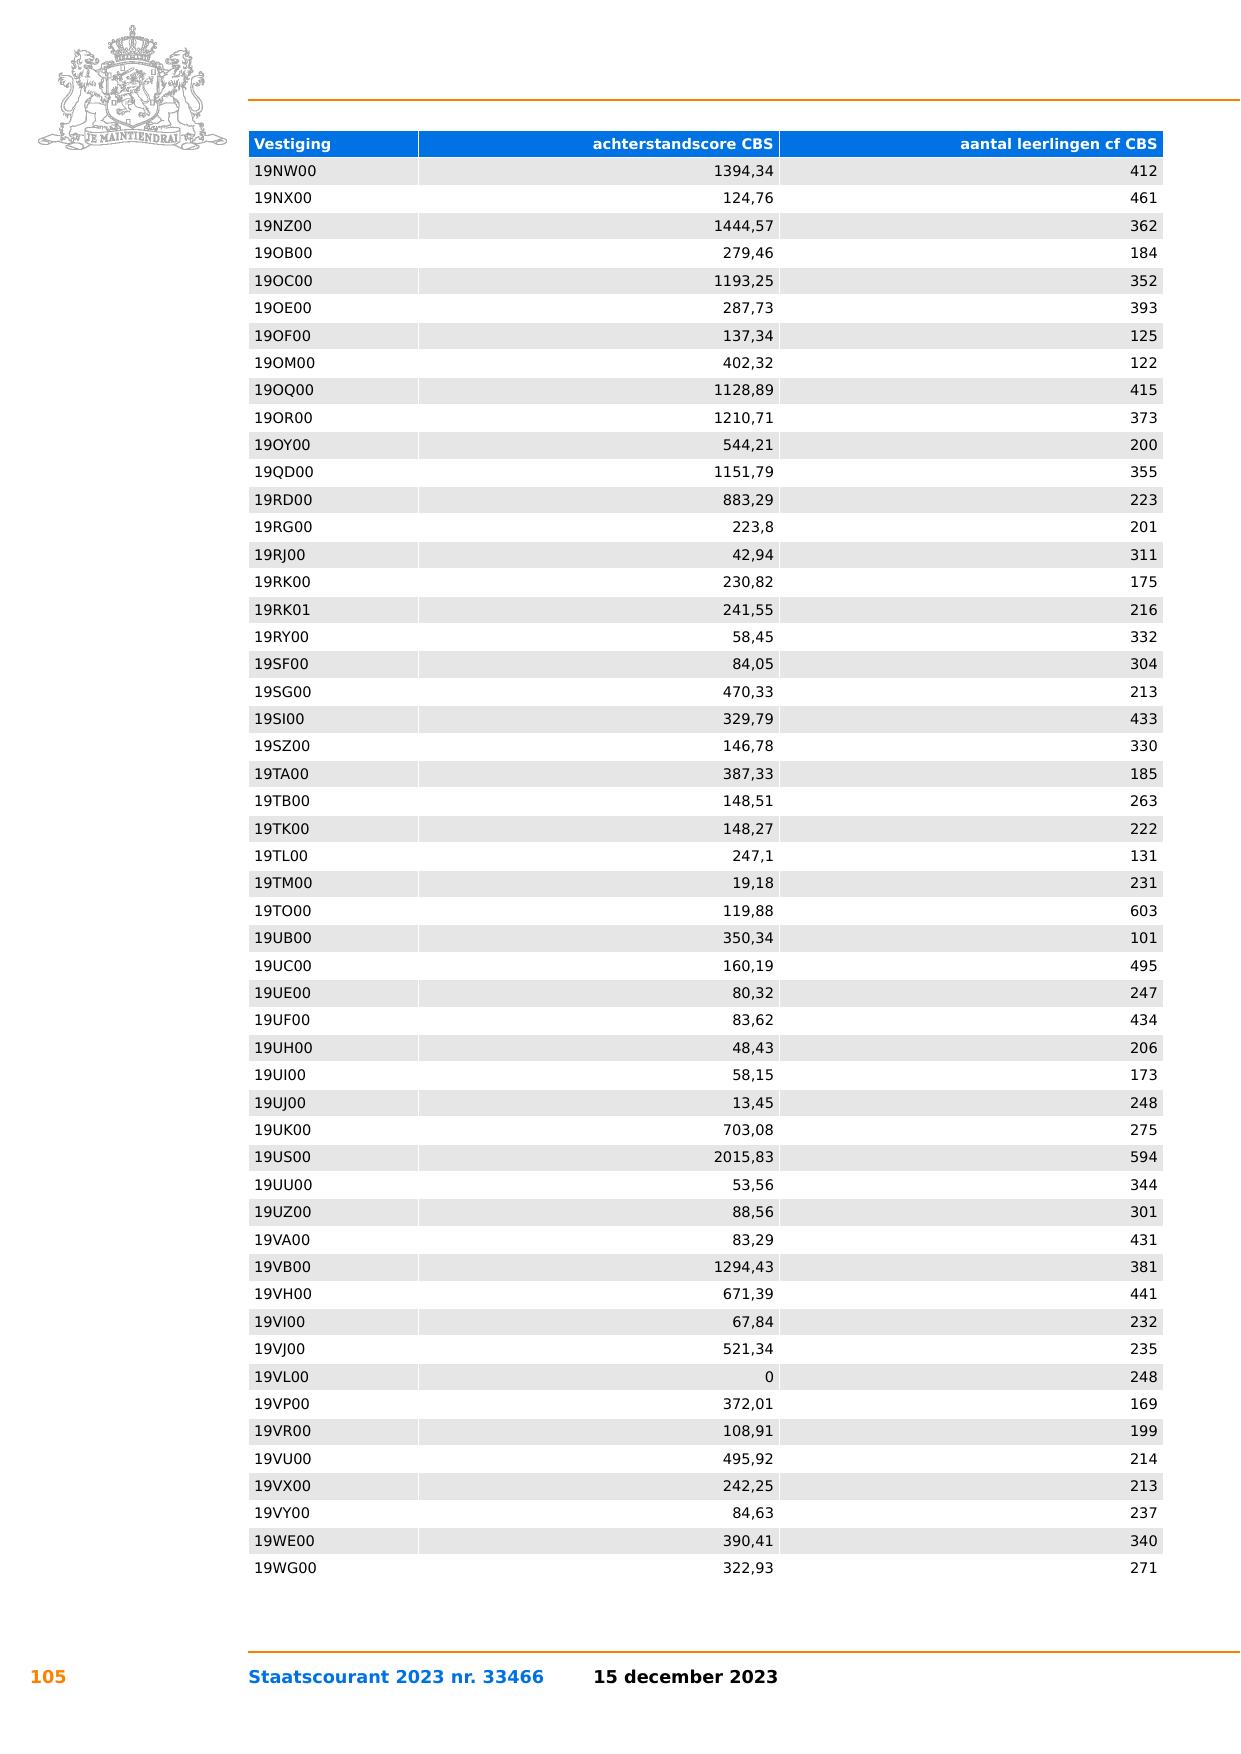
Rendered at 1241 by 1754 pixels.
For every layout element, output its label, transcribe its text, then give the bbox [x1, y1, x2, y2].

table_cell 19VL00 [249, 1364, 418, 1390]
table_cell 19SG00 [249, 679, 418, 705]
table_cell 19VH00 [249, 1282, 418, 1308]
table_cell 19QD00 [249, 460, 418, 486]
table_cell 214 [780, 1446, 1163, 1472]
table_cell 344 [780, 1172, 1163, 1198]
table_cell 19TO00 [249, 898, 418, 924]
table_cell 19TB00 [249, 789, 418, 815]
table_cell 19WE00 [249, 1528, 418, 1554]
table_cell 199 [780, 1419, 1163, 1445]
table_cell 1394,34 [419, 158, 779, 185]
table_header achterstandscore CBS [419, 131, 779, 157]
table_cell 703,08 [419, 1117, 779, 1143]
table_cell 169 [780, 1391, 1163, 1417]
table_cell 301 [780, 1199, 1163, 1226]
table_cell 19UE00 [249, 980, 418, 1007]
table_cell 470,33 [419, 679, 779, 705]
table_cell 332 [780, 624, 1163, 650]
table_cell 84,05 [419, 651, 779, 678]
table_cell 235 [780, 1336, 1163, 1363]
table_cell 461 [780, 186, 1163, 212]
table_cell 372,01 [419, 1391, 779, 1417]
table_cell 19VR00 [249, 1419, 418, 1445]
table_cell 19SZ00 [249, 734, 418, 760]
table_cell 248 [780, 1364, 1163, 1390]
table_cell 373 [780, 405, 1163, 431]
table_cell 184 [780, 241, 1163, 267]
table_cell 495 [780, 953, 1163, 979]
table_cell 431 [780, 1227, 1163, 1253]
table_cell 206 [780, 1035, 1163, 1061]
table_cell 19TK00 [249, 816, 418, 842]
table_cell 19UZ00 [249, 1199, 418, 1226]
table_cell 67,84 [419, 1309, 779, 1335]
table_cell 19TL00 [249, 843, 418, 869]
table_cell 521,34 [419, 1336, 779, 1363]
table_cell 148,51 [419, 789, 779, 815]
table_cell 19TM00 [249, 871, 418, 897]
table_header Vestiging [249, 131, 418, 157]
table_cell 175 [780, 569, 1163, 596]
table_cell 19VJ00 [249, 1336, 418, 1363]
table_cell 148,27 [419, 816, 779, 842]
table_cell 19SI00 [249, 706, 418, 733]
table_cell 48,43 [419, 1035, 779, 1061]
table_cell 19OF00 [249, 323, 418, 349]
table_cell 19OY00 [249, 432, 418, 459]
table_cell 19RG00 [249, 515, 418, 541]
table_cell 1294,43 [419, 1254, 779, 1281]
table_cell 19OR00 [249, 405, 418, 431]
table_cell 19OB00 [249, 241, 418, 267]
table_cell 603 [780, 898, 1163, 924]
table_cell 83,62 [419, 1008, 779, 1034]
table_cell 19VU00 [249, 1446, 418, 1472]
table_cell 137,34 [419, 323, 779, 349]
table_cell 19OM00 [249, 350, 418, 376]
table_cell 19UF00 [249, 1008, 418, 1034]
table_cell 231 [780, 871, 1163, 897]
table_cell 247 [780, 980, 1163, 1007]
table_cell 242,25 [419, 1473, 779, 1500]
table_cell 247,1 [419, 843, 779, 869]
table_cell 146,78 [419, 734, 779, 760]
table_cell 322,93 [419, 1556, 779, 1582]
picture [38, 25, 227, 150]
table_cell 19RY00 [249, 624, 418, 650]
table_cell 1444,57 [419, 213, 779, 239]
table_cell 200 [780, 432, 1163, 459]
table_cell 80,32 [419, 980, 779, 1007]
table_cell 84,63 [419, 1501, 779, 1527]
table_header aantal leerlingen cf CBS [780, 131, 1163, 157]
table_cell 108,91 [419, 1419, 779, 1445]
table_cell 248 [780, 1090, 1163, 1116]
table_cell 119,88 [419, 898, 779, 924]
table_cell 412 [780, 158, 1163, 185]
table_cell 19UU00 [249, 1172, 418, 1198]
table_cell 1128,89 [419, 378, 779, 404]
table_cell 185 [780, 761, 1163, 787]
table_cell 42,94 [419, 542, 779, 568]
table_cell 13,45 [419, 1090, 779, 1116]
table_cell 232 [780, 1309, 1163, 1335]
table_cell 19UI00 [249, 1063, 418, 1089]
table_cell 58,45 [419, 624, 779, 650]
table_cell 223,8 [419, 515, 779, 541]
table_cell 19NX00 [249, 186, 418, 212]
table_cell 393 [780, 295, 1163, 322]
table_cell 241,55 [419, 597, 779, 623]
table_cell 594 [780, 1145, 1163, 1171]
table_cell 19VX00 [249, 1473, 418, 1500]
table_cell 271 [780, 1556, 1163, 1582]
table_cell 19UC00 [249, 953, 418, 979]
table_cell 19RD00 [249, 487, 418, 513]
table_cell 671,39 [419, 1282, 779, 1308]
table_cell 222 [780, 816, 1163, 842]
table_cell 19WG00 [249, 1556, 418, 1582]
table_cell 387,33 [419, 761, 779, 787]
table_cell 304 [780, 651, 1163, 678]
table_cell 19RK01 [249, 597, 418, 623]
table_cell 19US00 [249, 1145, 418, 1171]
table_cell 124,76 [419, 186, 779, 212]
table_cell 201 [780, 515, 1163, 541]
table_cell 160,19 [419, 953, 779, 979]
table_cell 441 [780, 1282, 1163, 1308]
table_cell 311 [780, 542, 1163, 568]
table_cell 19VA00 [249, 1227, 418, 1253]
table_cell 19VB00 [249, 1254, 418, 1281]
table_cell 275 [780, 1117, 1163, 1143]
table_cell 381 [780, 1254, 1163, 1281]
table_cell 1193,25 [419, 268, 779, 294]
table_cell 19OQ00 [249, 378, 418, 404]
table_cell 2015,83 [419, 1145, 779, 1171]
table_cell 19SF00 [249, 651, 418, 678]
table_cell 495,92 [419, 1446, 779, 1472]
table_cell 544,21 [419, 432, 779, 459]
table_cell 213 [780, 1473, 1163, 1500]
table_cell 19VP00 [249, 1391, 418, 1417]
table_cell 58,15 [419, 1063, 779, 1089]
table_cell 19NZ00 [249, 213, 418, 239]
table_cell 19UH00 [249, 1035, 418, 1061]
table_cell 19RK00 [249, 569, 418, 596]
table_cell 173 [780, 1063, 1163, 1089]
table_cell 0 [419, 1364, 779, 1390]
table_cell 402,32 [419, 350, 779, 376]
table_cell 287,73 [419, 295, 779, 322]
table_cell 330 [780, 734, 1163, 760]
table_cell 340 [780, 1528, 1163, 1554]
table_cell 350,34 [419, 925, 779, 952]
table_cell 19UB00 [249, 925, 418, 952]
table_cell 1151,79 [419, 460, 779, 486]
table_cell 19VI00 [249, 1309, 418, 1335]
table_cell 19VY00 [249, 1501, 418, 1527]
table_cell 216 [780, 597, 1163, 623]
table_cell 19RJ00 [249, 542, 418, 568]
table_cell 883,29 [419, 487, 779, 513]
table_cell 88,56 [419, 1199, 779, 1226]
table_cell 125 [780, 323, 1163, 349]
table_cell 355 [780, 460, 1163, 486]
table_cell 230,82 [419, 569, 779, 596]
table_cell 19,18 [419, 871, 779, 897]
table_cell 101 [780, 925, 1163, 952]
table_cell 131 [780, 843, 1163, 869]
table_cell 213 [780, 679, 1163, 705]
table_cell 390,41 [419, 1528, 779, 1554]
table_cell 433 [780, 706, 1163, 733]
table_cell 83,29 [419, 1227, 779, 1253]
table_cell 362 [780, 213, 1163, 239]
table_cell 434 [780, 1008, 1163, 1034]
table_cell 122 [780, 350, 1163, 376]
table_cell 223 [780, 487, 1163, 513]
table_cell 19TA00 [249, 761, 418, 787]
table_cell 415 [780, 378, 1163, 404]
table_cell 1210,71 [419, 405, 779, 431]
table_cell 19OC00 [249, 268, 418, 294]
table_cell 352 [780, 268, 1163, 294]
table_cell 329,79 [419, 706, 779, 733]
table_cell 237 [780, 1501, 1163, 1527]
table_cell 19UK00 [249, 1117, 418, 1143]
table_cell 279,46 [419, 241, 779, 267]
table_cell 53,56 [419, 1172, 779, 1198]
table_cell 19UJ00 [249, 1090, 418, 1116]
table_cell 263 [780, 789, 1163, 815]
table_cell 19OE00 [249, 295, 418, 322]
table_cell 19NW00 [249, 158, 418, 185]
